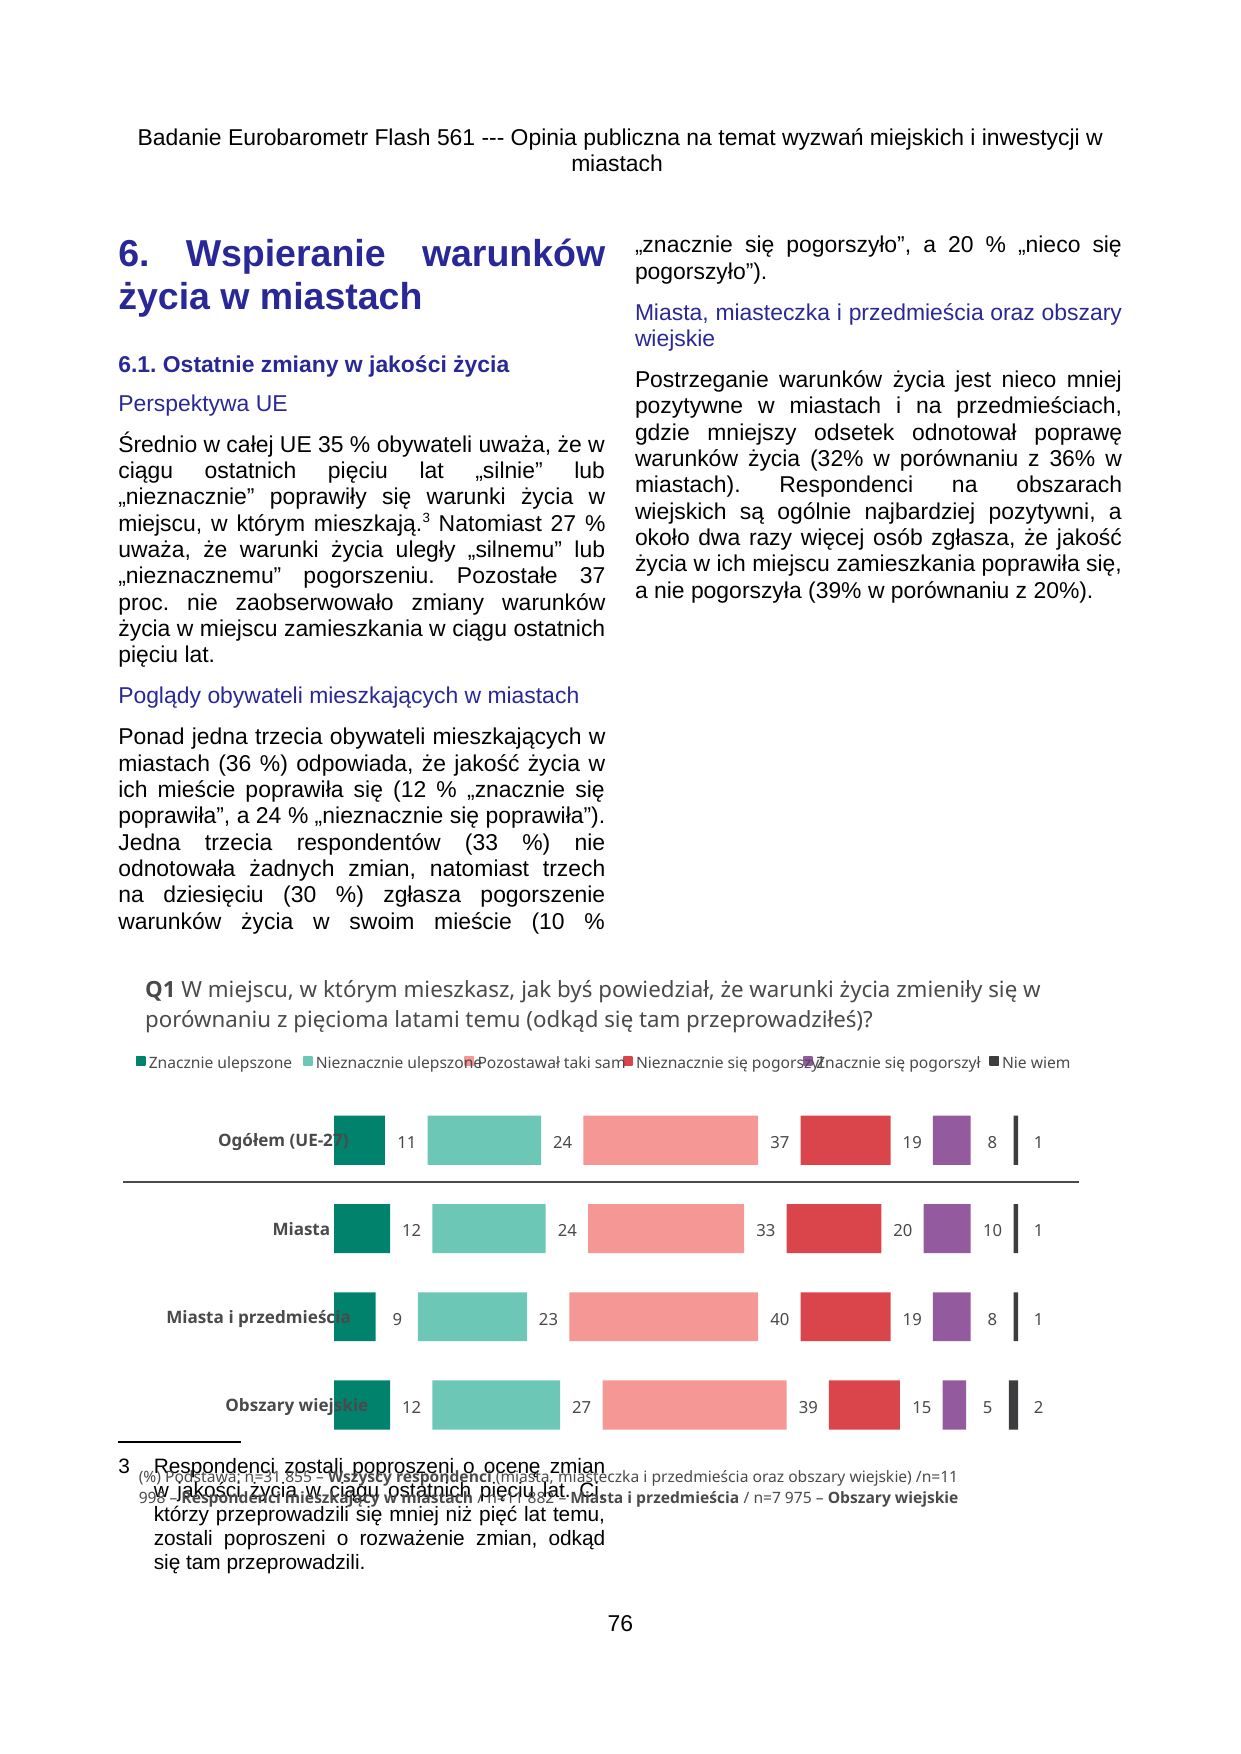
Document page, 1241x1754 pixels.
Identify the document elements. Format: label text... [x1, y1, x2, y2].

text Postrzeganie warunków życia jest nieco mniej pozytywne w miastach i na przedmieściach, gdzie mniejszy odsetek odnotował poprawę warunków życia (32% w porównaniu z 36% w miastach). Respondenci na obszarach wiejskich są ogólnie najbardziej pozytywni, a około dwa razy więcej osób zgłasza, że jakość życia w ich miejscu zamieszkania poprawiła się, a nie pogorszyła (39% w porównaniu z 20%). [635, 366, 1122, 603]
text Perspektywa UE [118, 390, 605, 416]
text Miasta, miasteczka i przedmieścia oraz obszary wiejskie [635, 298, 1122, 351]
text Respondenci zostali poproszeni o ocenę zmian w jakości życia w ciągu ostatnich pięciu lat. Ci, którzy przeprowadzili się mniej niż pięć lat temu, zostali poproszeni o rozważenie zmian, odkąd się tam przeprowadzili. [118, 1454, 605, 1574]
text Ponad jedna trzecia obywateli mieszkających w miastach (36 %) odpowiada, że jakość życia w ich mieście poprawiła się (12 % „znacznie się poprawiła”, a 24 % „nieznacznie się poprawiła”). Jedna trzecia respondentów (33 %) nie odnotowała żadnych zmian, natomiast trzech na dziesięciu (30 %) zgłasza pogorszenie warunków życia w swoim mieście (10 % [118, 723, 605, 934]
text Średnio w całej UE 35 % obywateli uważa, że w ciągu ostatnich pięciu lat „silnie” lub „nieznacznie” poprawiły się warunki życia w miejscu, w którym mieszkają. Natomiast 27 % uważa, że warunki życia uległy „silnemu” lub „nieznacznemu” pogorszeniu. Pozostałe 37 proc. nie zaobserwowało zmiany warunków życia w miejscu zamieszkania w ciągu ostatnich pięciu lat. [118, 431, 605, 668]
text „znacznie się pogorszyło”, a 20 % „nieco się pogorszyło”). [635, 231, 1122, 284]
subtitle 6. Wspieranie warunków życia w miastach [118, 231, 605, 317]
subtitle 6.1. Ostatnie zmiany w jakości życia [118, 351, 605, 377]
text Poglądy obywateli mieszkających w miastach [118, 682, 605, 709]
